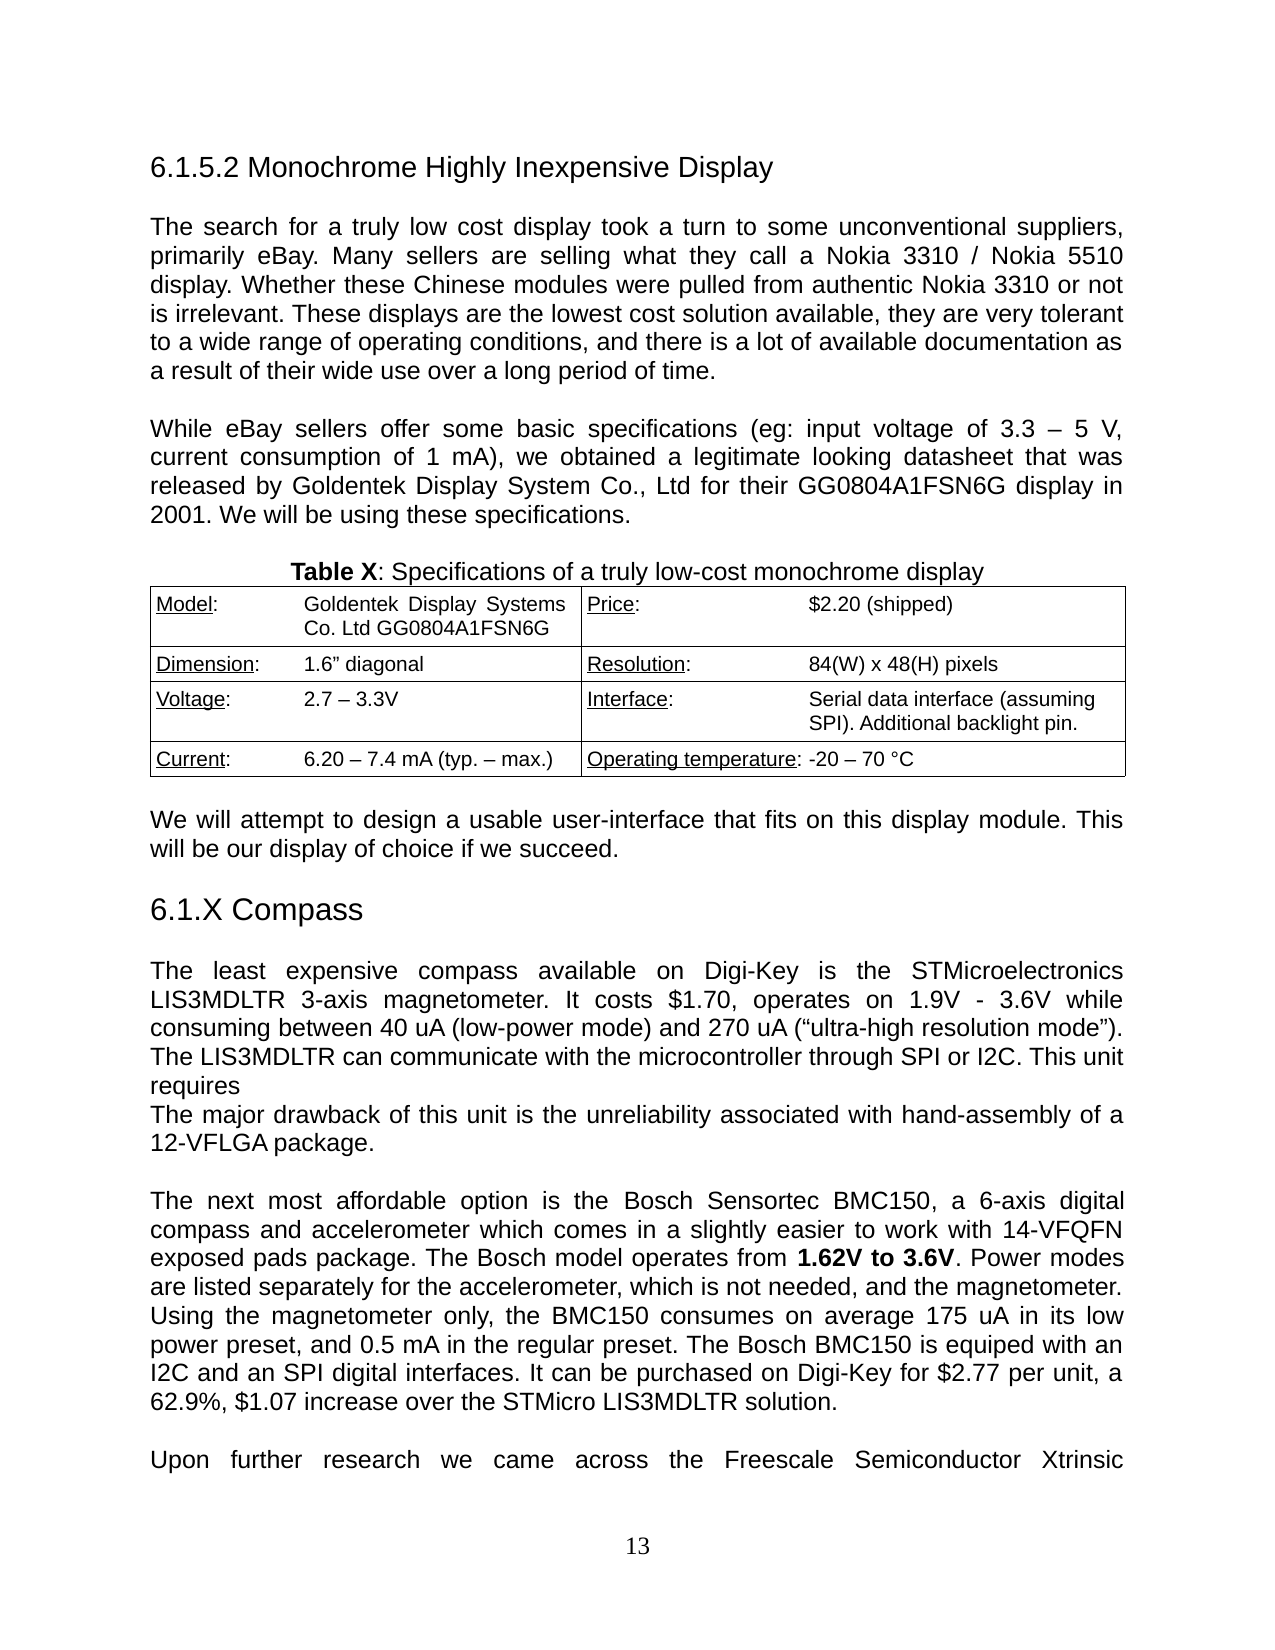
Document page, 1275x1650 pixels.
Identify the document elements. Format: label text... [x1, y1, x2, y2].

text The next most affordable option is the Bosch Sensortec BMC150, a 6-axis digital compass and accelerometer which comes in a slightly easier to work with 14-VFQFN exposed pads package. The Bosch model operates from 1.62V to 3.6V. Power modes are listed separately for the accelerometer, which is not needed, and the magnetometer. Using the magnetometer only, the BMC150 consumes on average 175 uA in its low power preset, and 0.5 mA in the regular preset. The Bosch BMC150 is equiped with an I2C and an SPI digital interfaces. It can be purchased on Digi-Key for $2.77 per unit, a 62.9%, $1.07 increase over the STMicro LIS3MDLTR solution. [150, 1186, 1125, 1416]
text The least expensive compass available on Digi-Key is the STMicroelectronics LIS3MDLTR 3-axis magnetometer. It costs $1.70, operates on 1.9V - 3.6V while consuming between 40 uA (low-power mode) and 270 uA (“ultra-high resolution mode”). The LIS3MDLTR can communicate with the microcontroller through SPI or I2C. This unit requires [150, 956, 1125, 1099]
table_cell Operating temperature: -20 – 70 °C [582, 742, 1125, 776]
table_cell Dimension: 1.6” diagonal [151, 647, 581, 681]
table_cell Current: 6.20 – 7.4 mA (typ. – max.) [151, 742, 581, 776]
text Table X: Specifications of a truly low-cost monochrome display [150, 557, 1125, 586]
table_cell Resolution: 84(W) x 48(H) pixels [582, 647, 1125, 681]
table_header Price: $2.20 (shipped) [582, 587, 1125, 646]
text While eBay sellers offer some basic specifications (eg: input voltage of 3.3 – 5 V, current consumption of 1 mA), we obtained a legitimate looking datasheet that was released by Goldentek Display System Co., Ltd for their GG0804A1FSN6G display in 2001. We will be using these specifications. [150, 413, 1125, 528]
text The search for a truly low cost display took a turn to some unconventional suppliers, primarily eBay. Many sellers are selling what they call a Nokia 3310 / Nokia 5510 display. Whether these Chinese modules were pulled from authentic Nokia 3310 or not is irrelevant. These displays are the lowest cost solution available, they are very tolerant to a wide range of operating conditions, and there is a lot of available documentation as a result of their wide use over a long period of time. [150, 212, 1125, 385]
table_cell Interface: Serial data interface (assuming SPI). Additional backlight pin. [582, 682, 1125, 741]
text Upon further research we came across the Freescale Semiconductor Xtrinsic [150, 1444, 1125, 1473]
table_header Model: Goldentek Display Systems Co. Ltd GG0804A1FSN6G [151, 587, 581, 646]
table_cell Voltage: 2.7 – 3.3V [151, 682, 581, 741]
text 6.1.5.2 Monochrome Highly Inexpensive Display [150, 150, 1125, 183]
text We will attempt to design a usable user-interface that fits on this display module. This will be our display of choice if we succeed. [150, 805, 1125, 862]
text 6.1.X Compass [150, 891, 1125, 927]
text The major drawback of this unit is the unreliability associated with hand-assembly of a 12-VFLGA package. [150, 1099, 1125, 1157]
